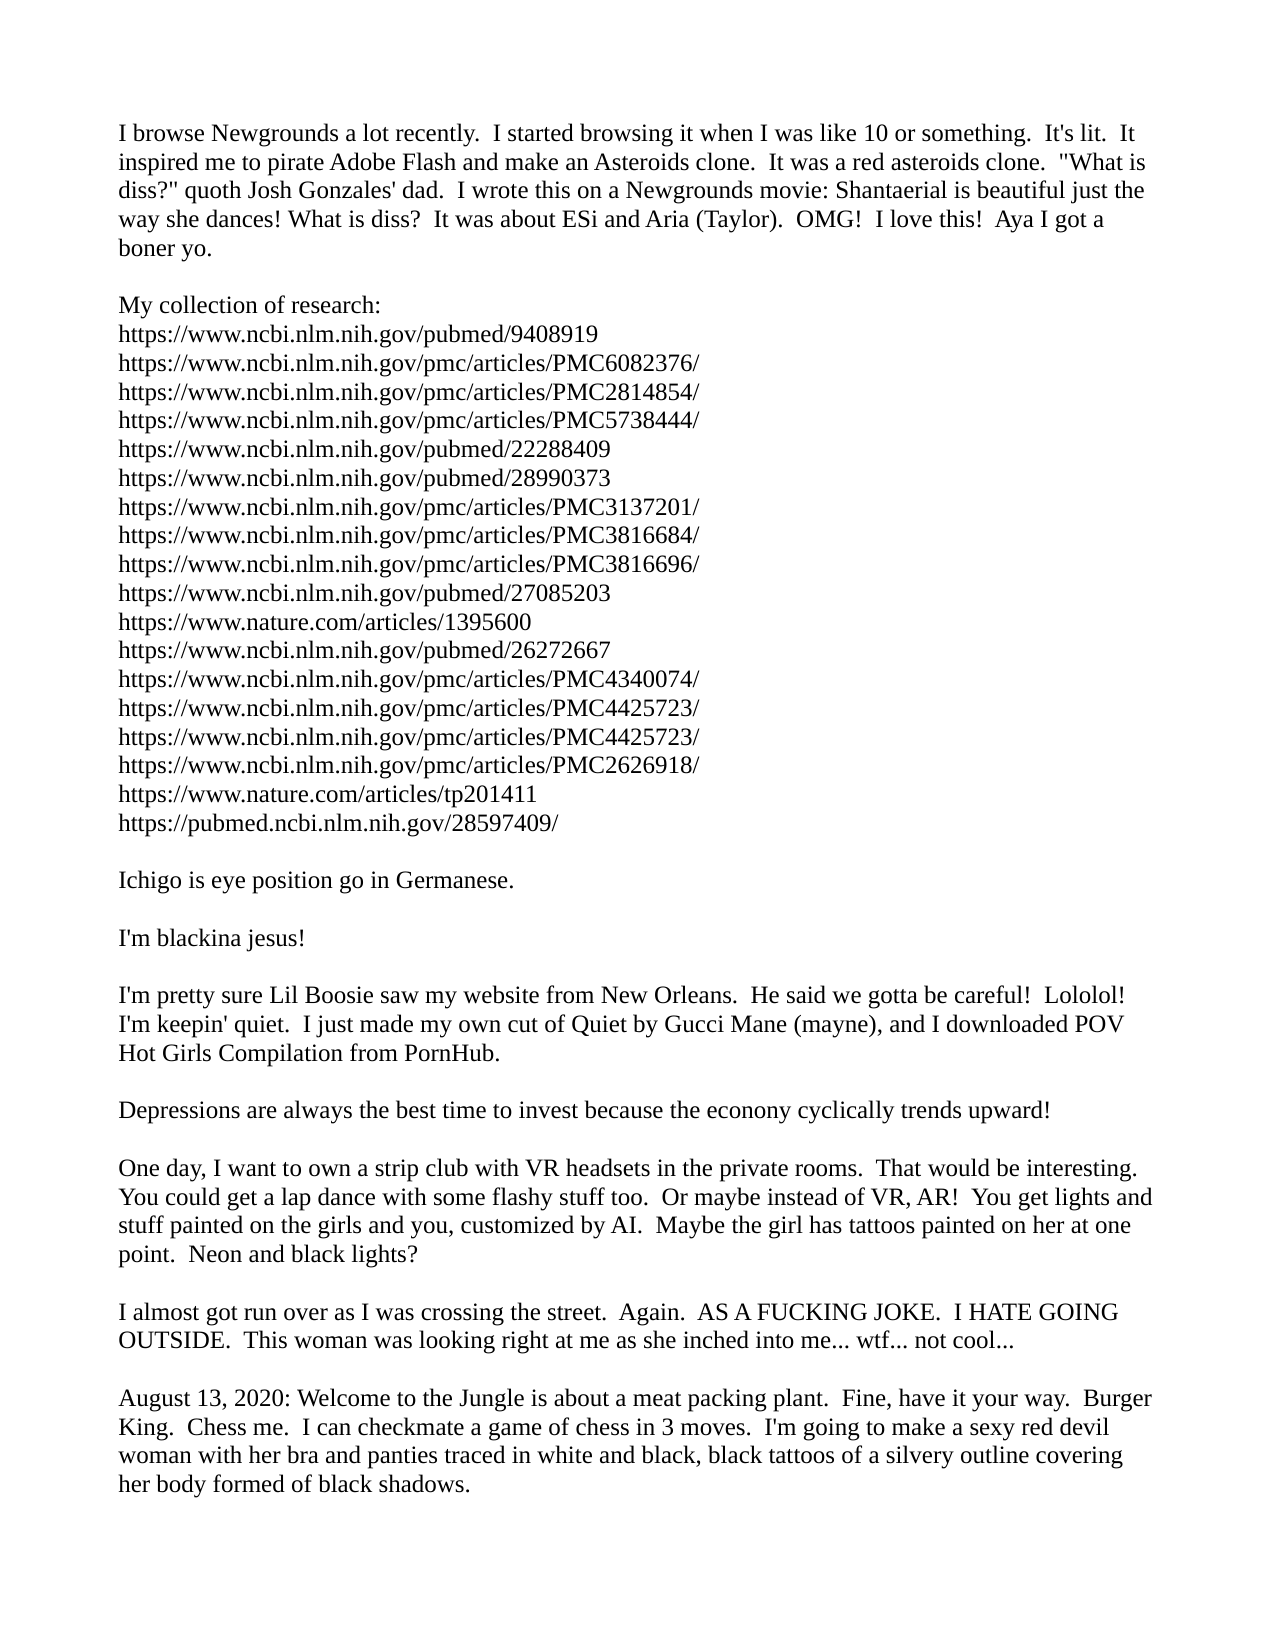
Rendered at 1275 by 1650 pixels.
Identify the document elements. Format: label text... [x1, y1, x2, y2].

text My collection of research: [118, 291, 1157, 319]
text https://pubmed.ncbi.nlm.nih.gov/28597409/ [118, 808, 1157, 837]
text https://www.nature.com/articles/1395600 [118, 607, 1157, 636]
text https://www.ncbi.nlm.nih.gov/pmc/articles/PMC2626918/ [118, 751, 1157, 779]
text I browse Newgrounds a lot recently. I started browsing it when I was like 10 or something. It's lit. It inspired me to pirate Adobe Flash and make an Asteroids clone. It was a red asteroids clone. "What is diss?" quoth Josh Gonzales' dad. I wrote this on a Newgrounds movie: Shantaerial is beautiful just the way she dances! What is diss? It was about ESi and Aria (Taylor). OMG! I love this! Aya I got a boner yo. [118, 118, 1157, 262]
text https://www.ncbi.nlm.nih.gov/pmc/articles/PMC5738444/ [118, 406, 1157, 434]
text I'm blackina jesus! [118, 923, 1157, 952]
text https://www.ncbi.nlm.nih.gov/pubmed/28990373 [118, 463, 1157, 492]
text https://www.nature.com/articles/tp201411 [118, 779, 1157, 808]
text Depressions are always the best time to invest because the econony cyclically trends upward! [118, 1096, 1157, 1124]
text One day, I want to own a strip club with VR headsets in the private rooms. That would be interesting. You could get a lap dance with some flashy stuff too. Or maybe instead of VR, AR! You get lights and stuff painted on the girls and you, customized by AI. Maybe the girl has tattoos painted on her at one point. Neon and black lights? [118, 1153, 1157, 1268]
text https://www.ncbi.nlm.nih.gov/pmc/articles/PMC3137201/ [118, 492, 1157, 521]
text I'm pretty sure Lil Boosie saw my website from New Orleans. He said we gotta be careful! Lololol! I'm keepin' quiet. I just made my own cut of Quiet by Gucci Mane (mayne), and I downloaded POV Hot Girls Compilation from PornHub. [118, 981, 1157, 1067]
text Ichigo is eye position go in Germanese. [118, 866, 1157, 894]
text August 13, 2020: Welcome to the Jungle is about a meat packing plant. Fine, have it your way. Burger King. Chess me. I can checkmate a game of chess in 3 moves. I'm going to make a sexy red devil woman with her bra and panties traced in white and black, black tattoos of a silvery outline covering her body formed of black shadows. [118, 1383, 1157, 1498]
text https://www.ncbi.nlm.nih.gov/pmc/articles/PMC4425723/ [118, 693, 1157, 722]
text https://www.ncbi.nlm.nih.gov/pmc/articles/PMC3816684/ [118, 521, 1157, 549]
text https://www.ncbi.nlm.nih.gov/pmc/articles/PMC4340074/ [118, 664, 1157, 693]
text https://www.ncbi.nlm.nih.gov/pmc/articles/PMC6082376/ [118, 348, 1157, 377]
text https://www.ncbi.nlm.nih.gov/pubmed/9408919 [118, 319, 1157, 348]
text https://www.ncbi.nlm.nih.gov/pmc/articles/PMC4425723/ [118, 722, 1157, 751]
text https://www.ncbi.nlm.nih.gov/pubmed/27085203 [118, 578, 1157, 607]
text https://www.ncbi.nlm.nih.gov/pmc/articles/PMC2814854/ [118, 377, 1157, 406]
text https://www.ncbi.nlm.nih.gov/pubmed/26272667 [118, 636, 1157, 664]
text https://www.ncbi.nlm.nih.gov/pubmed/22288409 [118, 434, 1157, 463]
text I almost got run over as I was crossing the street. Again. AS A FUCKING JOKE. I HATE GOING OUTSIDE. This woman was looking right at me as she inched into me... wtf... not cool... [118, 1297, 1157, 1354]
text https://www.ncbi.nlm.nih.gov/pmc/articles/PMC3816696/ [118, 549, 1157, 578]
